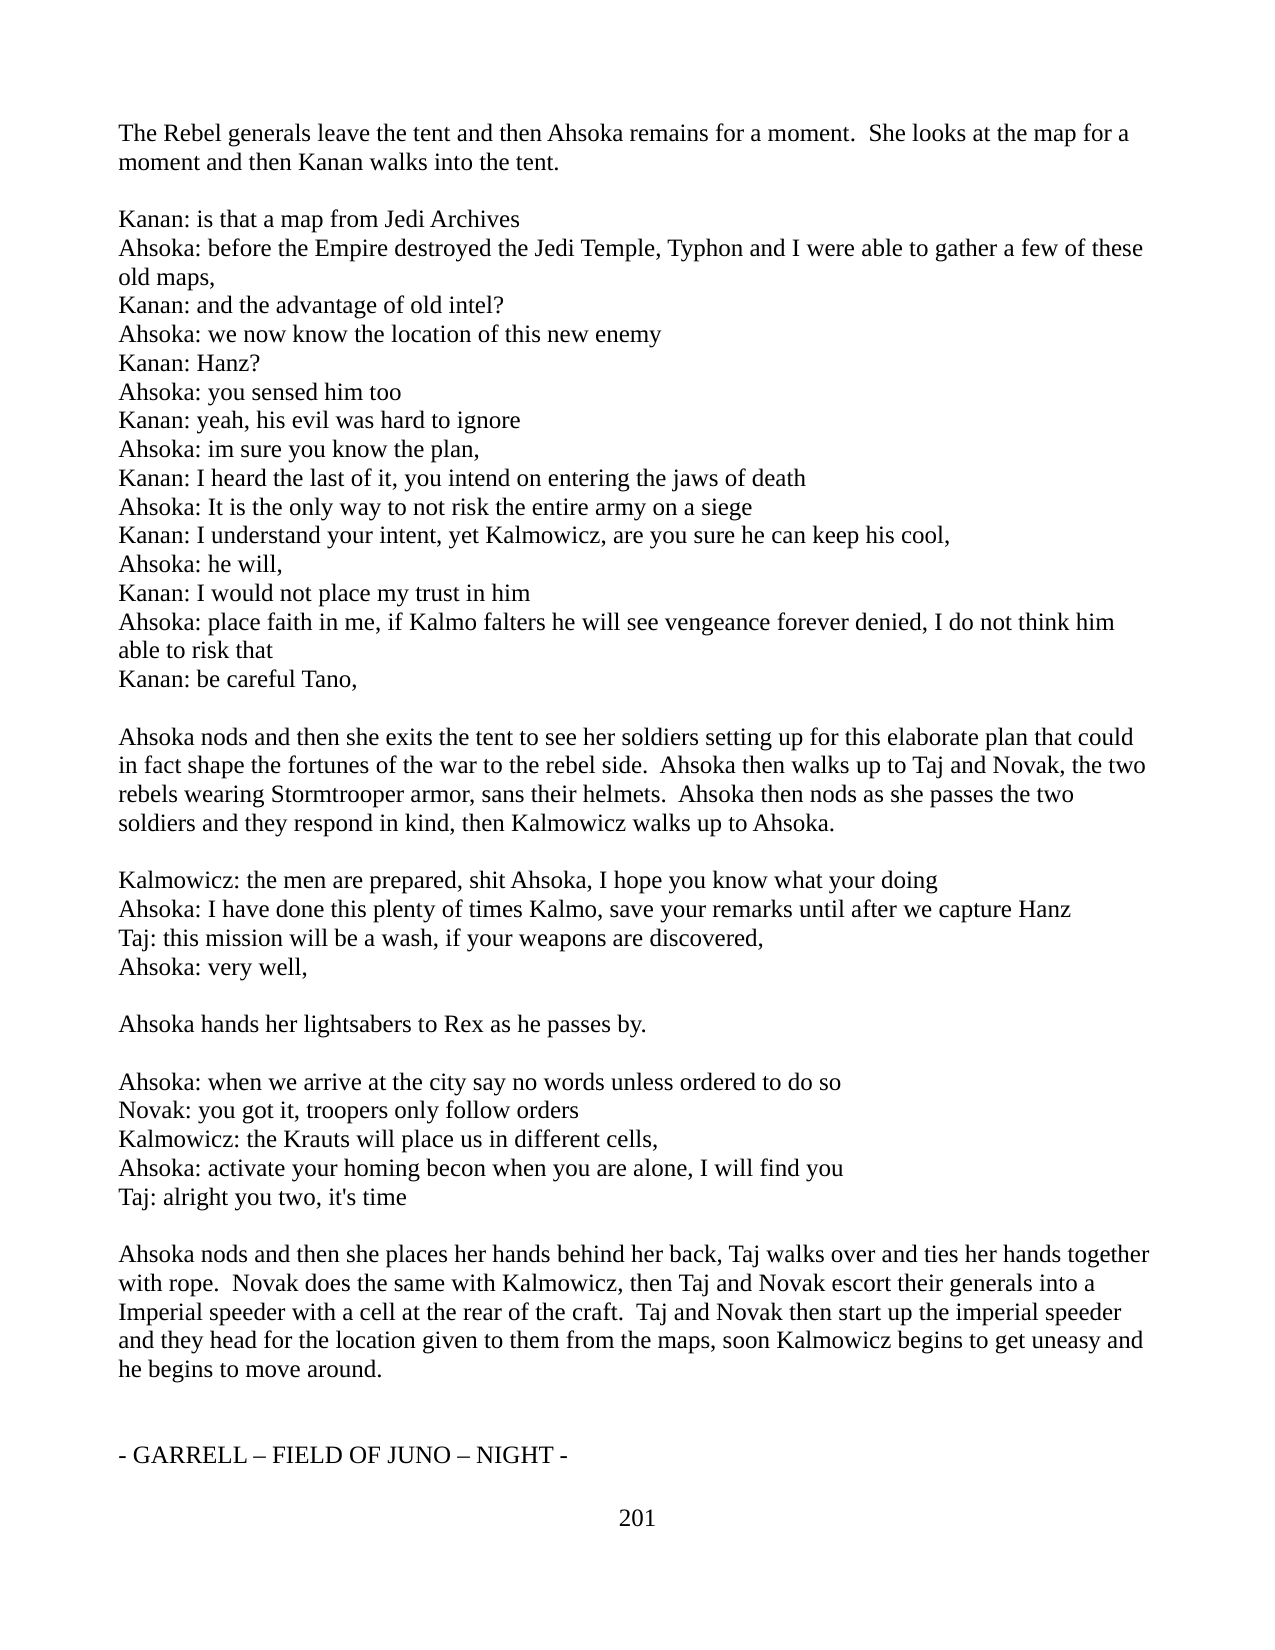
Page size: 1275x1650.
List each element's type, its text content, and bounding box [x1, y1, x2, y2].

text Ahsoka: place faith in me, if Kalmo falters he will see vengeance forever denied, I do not think him able to risk that [118, 607, 1157, 664]
text Kanan: Hanz? [118, 348, 1157, 377]
text Ahsoka: activate your homing becon when you are alone, I will find you [118, 1153, 1157, 1182]
text Kalmowicz: the Krauts will place us in different cells, [118, 1124, 1157, 1153]
text Ahsoka hands her lightsabers to Rex as he passes by. [118, 1009, 1157, 1038]
text Ahsoka: before the Empire destroyed the Jedi Temple, Typhon and I were able to gather a few of these old maps, [118, 233, 1157, 291]
text Ahsoka: we now know the location of this new enemy [118, 319, 1157, 348]
text Ahsoka: im sure you know the plan, [118, 434, 1157, 463]
text Kanan: I understand your intent, yet Kalmowicz, are you sure he can keep his cool, [118, 521, 1157, 549]
text Kanan: be careful Tano, [118, 664, 1157, 693]
text Kanan: yeah, his evil was hard to ignore [118, 406, 1157, 434]
text The Rebel generals leave the tent and then Ahsoka remains for a moment. She looks at the map for a moment and then Kanan walks into the tent. [118, 118, 1157, 176]
text Ahsoka: you sensed him too [118, 377, 1157, 406]
text Ahsoka nods and then she exits the tent to see her soldiers setting up for this elaborate plan that could in fact shape the fortunes of the war to the rebel side. Ahsoka then walks up to Taj and Novak, the two rebels wearing Stormtrooper armor, sans their helmets. Ahsoka then nods as she passes the two soldiers and they respond in kind, then Kalmowicz walks up to Ahsoka. [118, 722, 1157, 837]
text Ahsoka: It is the only way to not risk the entire army on a siege [118, 492, 1157, 521]
text - GARRELL – FIELD OF JUNO – NIGHT - [118, 1441, 1157, 1469]
text Kanan: and the advantage of old intel? [118, 291, 1157, 319]
text Kanan: is that a map from Jedi Archives [118, 204, 1157, 233]
text Ahsoka nods and then she places her hands behind her back, Taj walks over and ties her hands together with rope. Novak does the same with Kalmowicz, then Taj and Novak escort their generals into a Imperial speeder with a cell at the rear of the craft. Taj and Novak then start up the imperial speeder and they head for the location given to them from the maps, soon Kalmowicz begins to get uneasy and he begins to move around. [118, 1239, 1157, 1383]
text Ahsoka: he will, [118, 549, 1157, 578]
text Kanan: I heard the last of it, you intend on entering the jaws of death [118, 463, 1157, 492]
text Taj: this mission will be a wash, if your weapons are discovered, [118, 923, 1157, 952]
text Ahsoka: when we arrive at the city say no words unless ordered to do so [118, 1067, 1157, 1096]
text Taj: alright you two, it's time [118, 1182, 1157, 1211]
text Novak: you got it, troopers only follow orders [118, 1096, 1157, 1124]
text Ahsoka: I have done this plenty of times Kalmo, save your remarks until after we capture Hanz [118, 894, 1157, 923]
text Ahsoka: very well, [118, 952, 1157, 981]
text Kalmowicz: the men are prepared, shit Ahsoka, I hope you know what your doing [118, 866, 1157, 894]
text Kanan: I would not place my trust in him [118, 578, 1157, 607]
